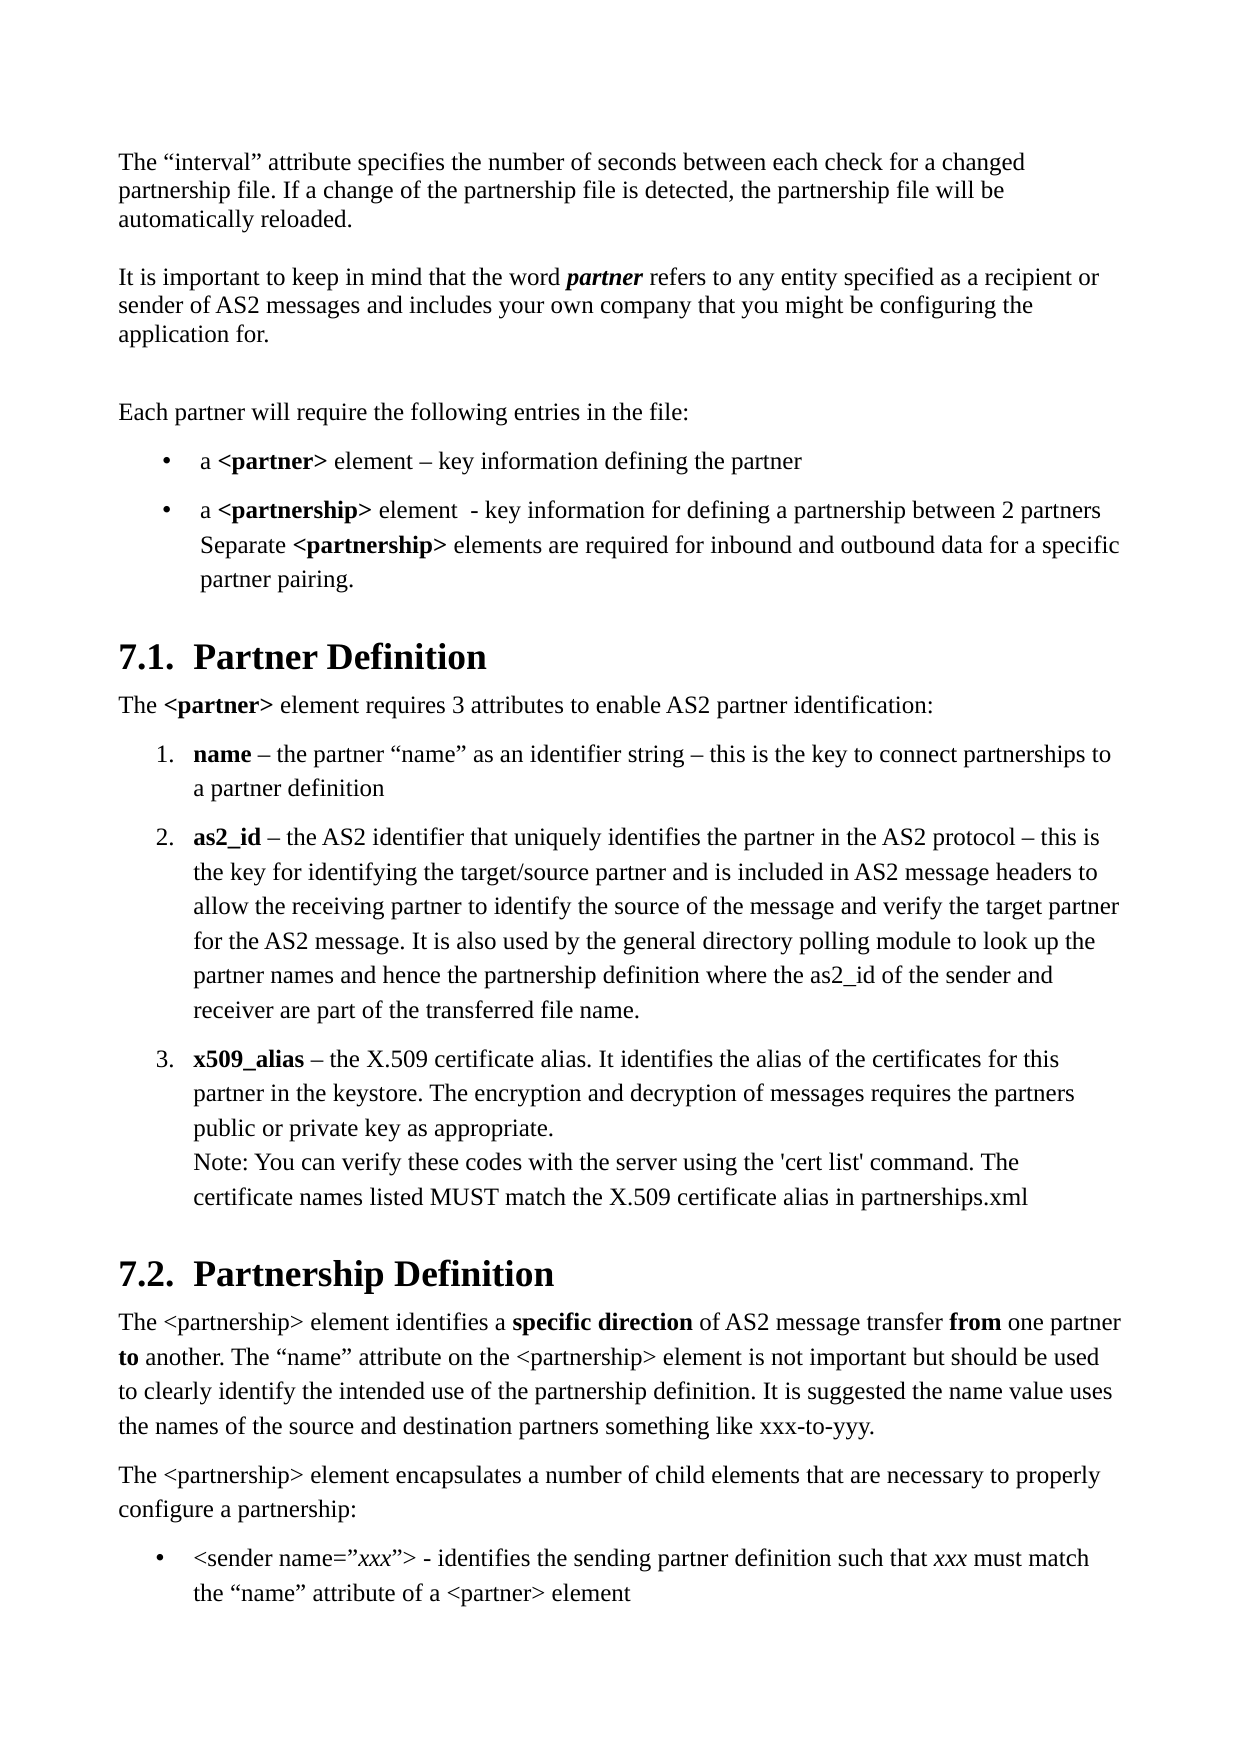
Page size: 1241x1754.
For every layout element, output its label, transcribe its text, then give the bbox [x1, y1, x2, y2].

list as2_id – the AS2 identifier that uniquely identifies the partner in the AS2 protocol – this is the key for identifying the target/source partner and is included in AS2 message headers to allow the receiving partner to identify the source of the message and verify the target partner for the AS2 message. It is also used by the general directory polling module to look up the partner names and hence the partnership definition where the as2_id of the sender and receiver are part of the transferred file name. [156, 822, 1122, 1023]
list x509_alias – the X.509 certificate alias. It identifies the alias of the certificates for this partner in the keystore. The encryption and decryption of messages requires the partners public or private key as appropriate. Note: You can verify these codes with the server using the 'cert list' command. The certificate names listed MUST match the X.509 certificate alias in partnerships.xml [156, 1044, 1122, 1211]
text It is important to keep in mind that the word partner refers to any entity specified as a recipient or sender of AS2 messages and includes your own company that you might be configuring the application for. [118, 262, 1122, 348]
text The <partner> element requires 3 attributes to enable AS2 partner identification: [118, 690, 1122, 718]
list <sender name=”xxx”> - identifies the sending partner definition such that xxx must match the “name” attribute of a <partner> element [156, 1543, 1122, 1607]
list a <partnership> element - key information for defining a partnership between 2 partners Separate <partnership> elements are required for inbound and outbound data for a specific partner pairing. [162, 495, 1122, 593]
subtitle Partner Definition [118, 634, 1122, 677]
list a <partner> element – key information defining the partner [162, 446, 1122, 475]
text The <partnership> element identifies a specific direction of AS2 message transfer from one partner to another. The “name” attribute on the <partnership> element is not important but should be used to clearly identify the intended use of the partnership definition. It is suggested the name value uses the names of the source and destination partners something like xxx-to-yyy. [118, 1307, 1122, 1439]
subtitle Partnership Definition [118, 1252, 1122, 1295]
text Each partner will require the following entries in the file: [118, 397, 1122, 426]
list name – the partner “name” as an identifier string – this is the key to connect partnerships to a partner definition [156, 739, 1122, 802]
text The “interval” attribute specifies the number of seconds between each check for a changed partnership file. If a change of the partnership file is detected, the partnership file will be automatically reloaded. [118, 147, 1122, 233]
text The <partnership> element encapsulates a number of child elements that are necessary to properly configure a partnership: [118, 1460, 1122, 1523]
